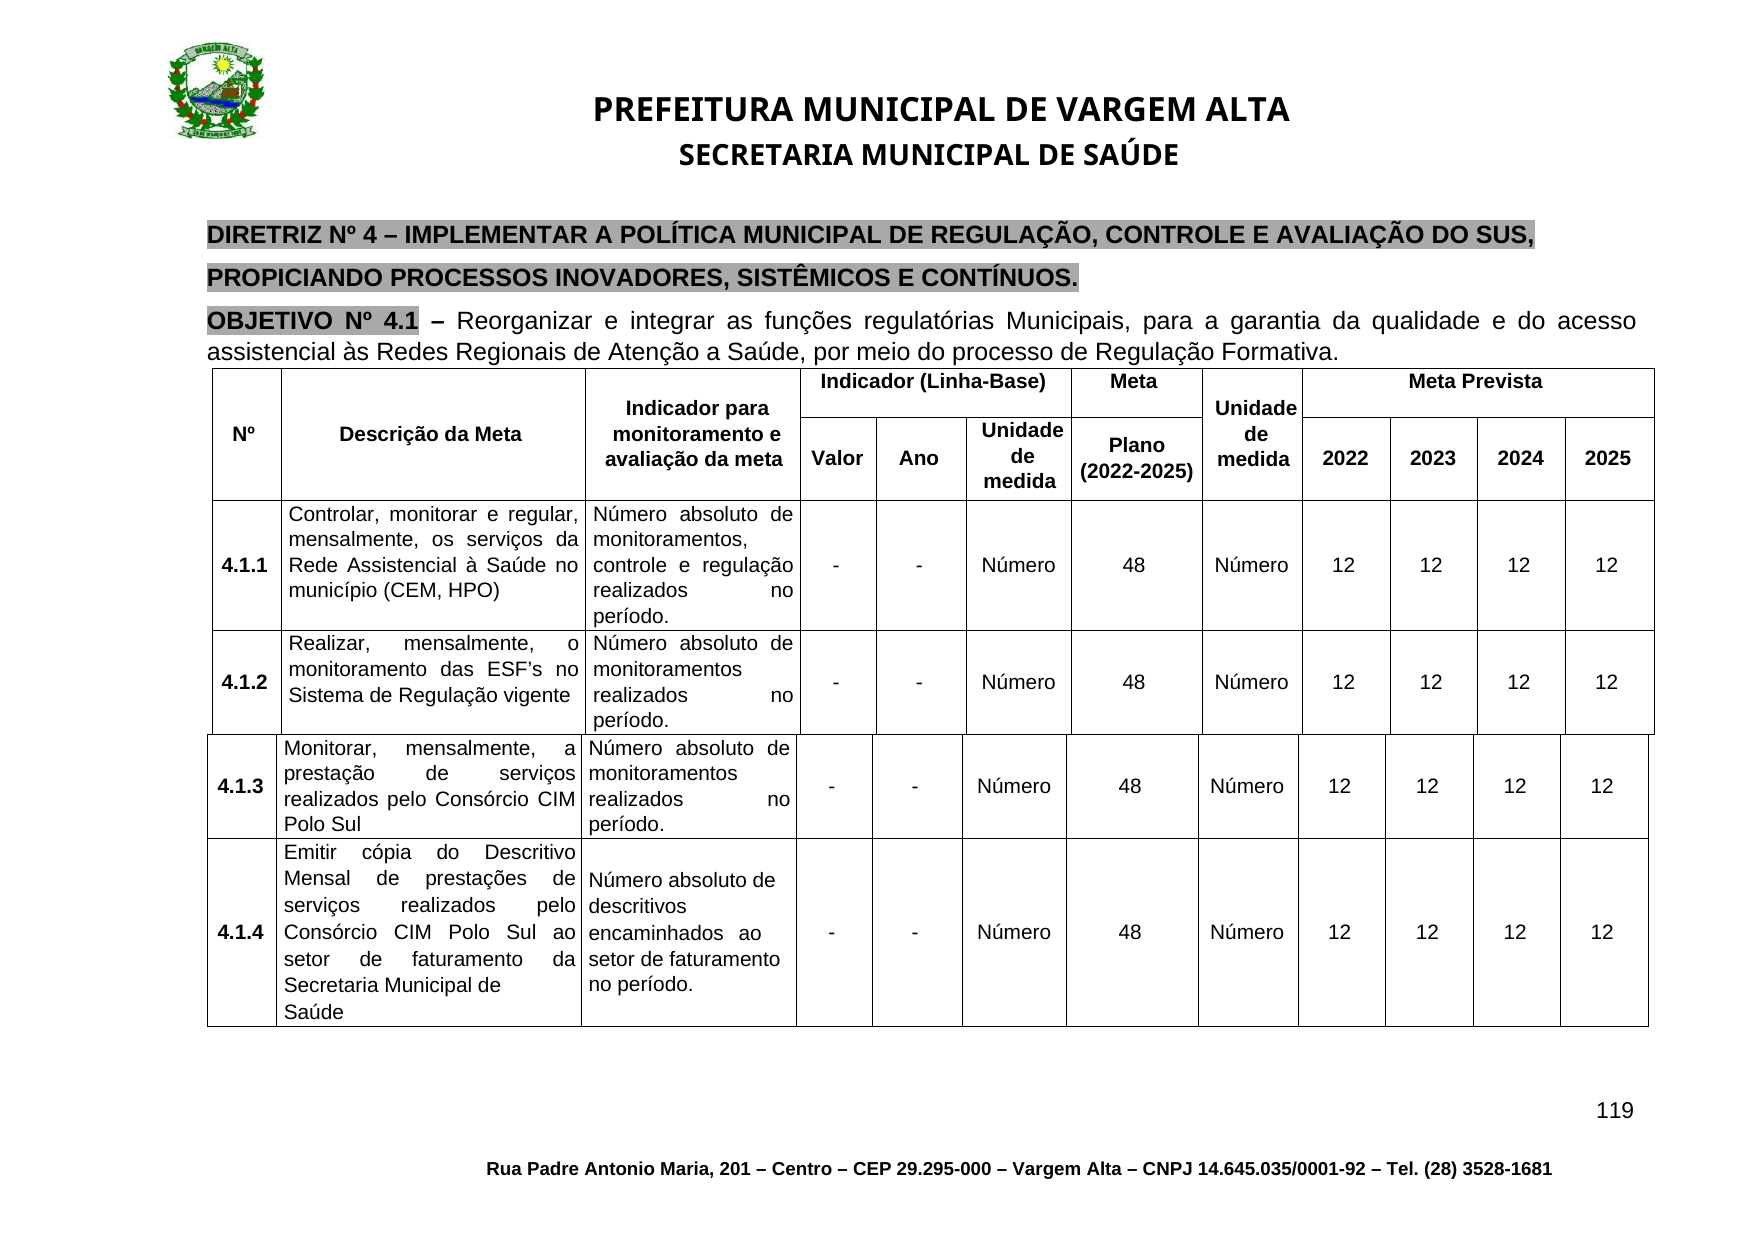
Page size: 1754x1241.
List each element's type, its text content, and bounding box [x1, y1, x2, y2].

table_cell - [877, 631, 966, 734]
table_cell 4.1.3 [208, 735, 276, 838]
table_cell 12 [1478, 501, 1565, 630]
table_cell - [801, 501, 876, 630]
table_cell Número [967, 631, 1071, 734]
table_cell 12 [1391, 501, 1477, 630]
table_cell [208, 630, 212, 734]
table_cell 2025 [1566, 418, 1654, 500]
table_cell Número absoluto de monitoramentos realizados no período. [582, 735, 796, 838]
table_cell 12 [1561, 735, 1648, 838]
table_cell 4.1.1 [213, 501, 281, 630]
table_cell Número [967, 501, 1071, 630]
table_cell Valor [801, 418, 876, 500]
table_cell Número absoluto de monitoramentos, controle e regulação realizados no período. [586, 501, 800, 630]
table_cell 2024 [1478, 418, 1565, 500]
text OBJETIVO Nº 4.1 – Reorganizar e integrar as funções regulatórias Municipais, para a garantia da qualidade e do acesso assistencial às Redes Regionais de Atenção a Saúde, por meio do processo de Regulação Formativa. [207, 306, 1639, 366]
table_cell 4.1.2 [213, 631, 281, 734]
text DIRETRIZ Nº 4 – IMPLEMENTAR A POLÍTICA MUNICIPAL DE REGULAÇÃO, CONTROLE E AVALIAÇÃO DO SUS, PROPICIANDO PROCESSOS INOVADORES, SISTÊMICOS E CONTÍNUOS. [207, 220, 1639, 292]
table_cell [1649, 735, 1654, 838]
table_cell 48 [1067, 735, 1198, 838]
table_cell - [797, 839, 872, 1026]
table_header [1565, 369, 1654, 417]
table_cell 12 [1386, 735, 1473, 838]
table_cell 48 [1067, 839, 1198, 1026]
table_cell 2022 [1303, 418, 1390, 500]
table_cell Monitorar, mensalmente, a prestação de serviços realizados pelo Consórcio CIM Polo Sul [277, 735, 581, 838]
table_cell Plano (2022-2025) [1072, 418, 1202, 500]
table_cell - [873, 839, 962, 1026]
table_header Descrição da Meta [282, 369, 585, 500]
table_cell Número [1199, 735, 1298, 838]
table_cell 12 [1386, 839, 1473, 1026]
table_cell - [801, 631, 876, 734]
table_cell 12 [1478, 631, 1565, 734]
table_header Indicador (Linha-Base) [801, 369, 1071, 417]
table_cell Número absoluto de monitoramentos realizados no período. [586, 631, 800, 734]
table_cell 12 [1299, 735, 1385, 838]
table_cell Controlar, monitorar e regular, mensalmente, os serviços da Rede Assistencial à Saúde no município (CEM, HPO) [282, 501, 585, 630]
table_header [208, 368, 212, 417]
table_cell 2023 [1391, 418, 1477, 500]
table_header Nº [213, 369, 281, 500]
table_cell - [877, 501, 966, 630]
table_cell Número [963, 839, 1066, 1026]
table_cell Número absoluto de descritivos encaminhados ao setor de faturamento no período. [582, 839, 796, 1026]
table_cell 12 [1303, 631, 1390, 734]
table_cell [208, 500, 212, 630]
table_cell Realizar, mensalmente, o monitoramento das ESF’s no Sistema de Regulação vigente [282, 631, 585, 734]
table_cell 12 [1299, 839, 1385, 1026]
table_cell 12 [1566, 631, 1654, 734]
table_cell [1649, 838, 1654, 1026]
table_cell 48 [1072, 501, 1202, 630]
table_cell 12 [1566, 501, 1654, 630]
table_cell 12 [1303, 501, 1390, 630]
table_cell [208, 417, 212, 500]
table_cell 4.1.4 [208, 839, 276, 1026]
table_cell Emitir cópia do Descritivo Mensal de prestações de serviços realizados pelo Consórcio CIM Polo Sul ao setor de faturamento da Secretaria Municipal de Saúde [277, 839, 581, 1026]
table_cell 48 [1072, 631, 1202, 734]
table_cell - [797, 735, 872, 838]
table_cell Número [1199, 839, 1298, 1026]
table_cell Ano [877, 418, 966, 500]
table_cell Unidade de medida [967, 418, 1071, 500]
table_cell 12 [1474, 735, 1560, 838]
table_header Meta Prevista [1390, 369, 1565, 417]
table_cell 12 [1391, 631, 1477, 734]
table_cell 12 [1474, 839, 1560, 1026]
table_header Unidade de medida [1203, 369, 1302, 500]
table_cell 12 [1561, 839, 1648, 1026]
table_header Indicador para monitoramento e avaliação da meta [586, 369, 800, 500]
table_cell Número [963, 735, 1066, 838]
table_header Meta [1072, 369, 1202, 417]
table_cell Número [1203, 631, 1302, 734]
table_cell - [873, 735, 962, 838]
table_header [1303, 369, 1390, 417]
table_cell Número [1203, 501, 1302, 630]
